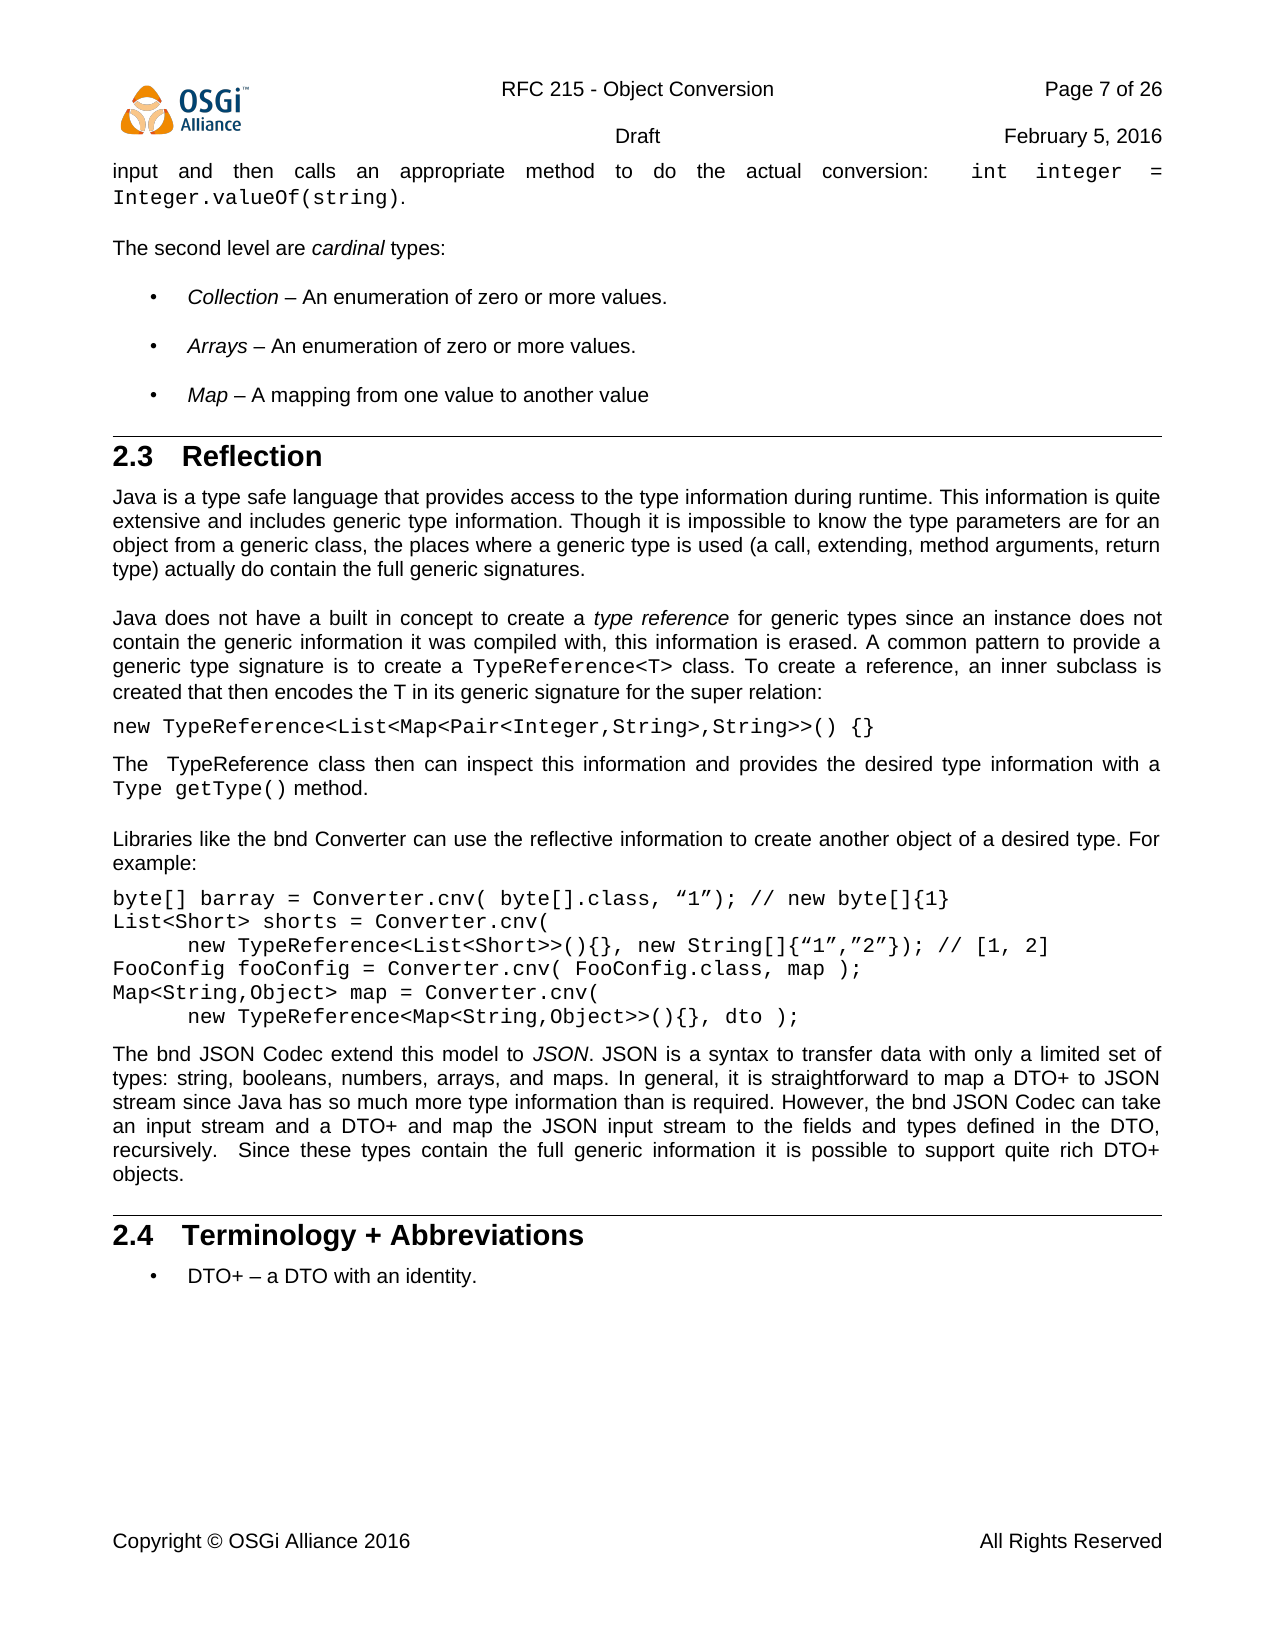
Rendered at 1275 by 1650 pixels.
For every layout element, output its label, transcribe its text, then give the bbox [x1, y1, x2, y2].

subtitle Terminology + Abbreviations [112, 1216, 1162, 1251]
text The second level are cardinal types: [112, 236, 1162, 259]
text Java is a type safe language that provides access to the type information during runtime. This information is quite extensive and includes generic type information. Though it is impossible to know the type parameters are for an object from a generic class, the places where a generic type is used (a call, extending, method arguments, return type) actually do contain the full generic signatures. [112, 485, 1162, 581]
text new TypeReference<List<Short>>(){}, new String[]{“1”,”2”}); // [1, 2] [112, 935, 1162, 958]
text Java does not have a built in concept to create a type reference for generic types since an instance does not contain the generic information it was compiled with, this information is erased. A common pattern to provide a generic type signature is to create a TypeReference<T> class. To create a reference, an inner subclass is created that then encodes the T in its generic signature for the super relation: [112, 606, 1162, 704]
text List<Short> shorts = Converter.cnv( [112, 911, 1162, 935]
list Map – A mapping from one value to another value [150, 383, 1162, 407]
text FooConfig fooConfig = Converter.cnv( FooConfig.class, map ); [112, 958, 1162, 982]
text Map<String,Object> map = Converter.cnv( [112, 982, 1162, 1006]
text byte[] barray = Converter.cnv( byte[].class, “1”); // new byte[]{1} [112, 887, 1162, 911]
text new TypeReference<List<Map<Pair<Integer,String>,String>>() {} [112, 716, 1162, 740]
text The TypeReference class then can inspect this information and provides the desired type information with a Type getType() method. [112, 752, 1162, 802]
text The bnd JSON Codec extend this model to JSON. JSON is a syntax to transfer data with only a limited set of types: string, booleans, numbers, arrays, and maps. In general, it is straightforward to map a DTO+ to JSON stream since Java has so much more type information than is required. However, the bnd JSON Codec can take an input stream and a DTO+ and map the JSON input stream to the fields and types defined in the DTO, recursively. Since these types contain the full generic information it is possible to support quite rich DTO+ objects. [112, 1042, 1162, 1186]
text new TypeReference<Map<String,Object>>(){}, dto ); [112, 1006, 1162, 1029]
list Collection – An enumeration of zero or more values. [150, 284, 1162, 309]
text input and then calls an appropriate method to do the actual conversion: int integer = Integer.valueOf(string). [112, 159, 1162, 211]
text Libraries like the bnd Converter can use the reflective information to create another object of a desired type. For example: [112, 827, 1162, 875]
picture [113, 78, 257, 142]
subtitle Reflection [112, 437, 1162, 473]
list Arrays – An enumeration of zero or more values. [150, 334, 1162, 358]
list DTO+ – a DTO with an identity. [150, 1264, 1162, 1288]
